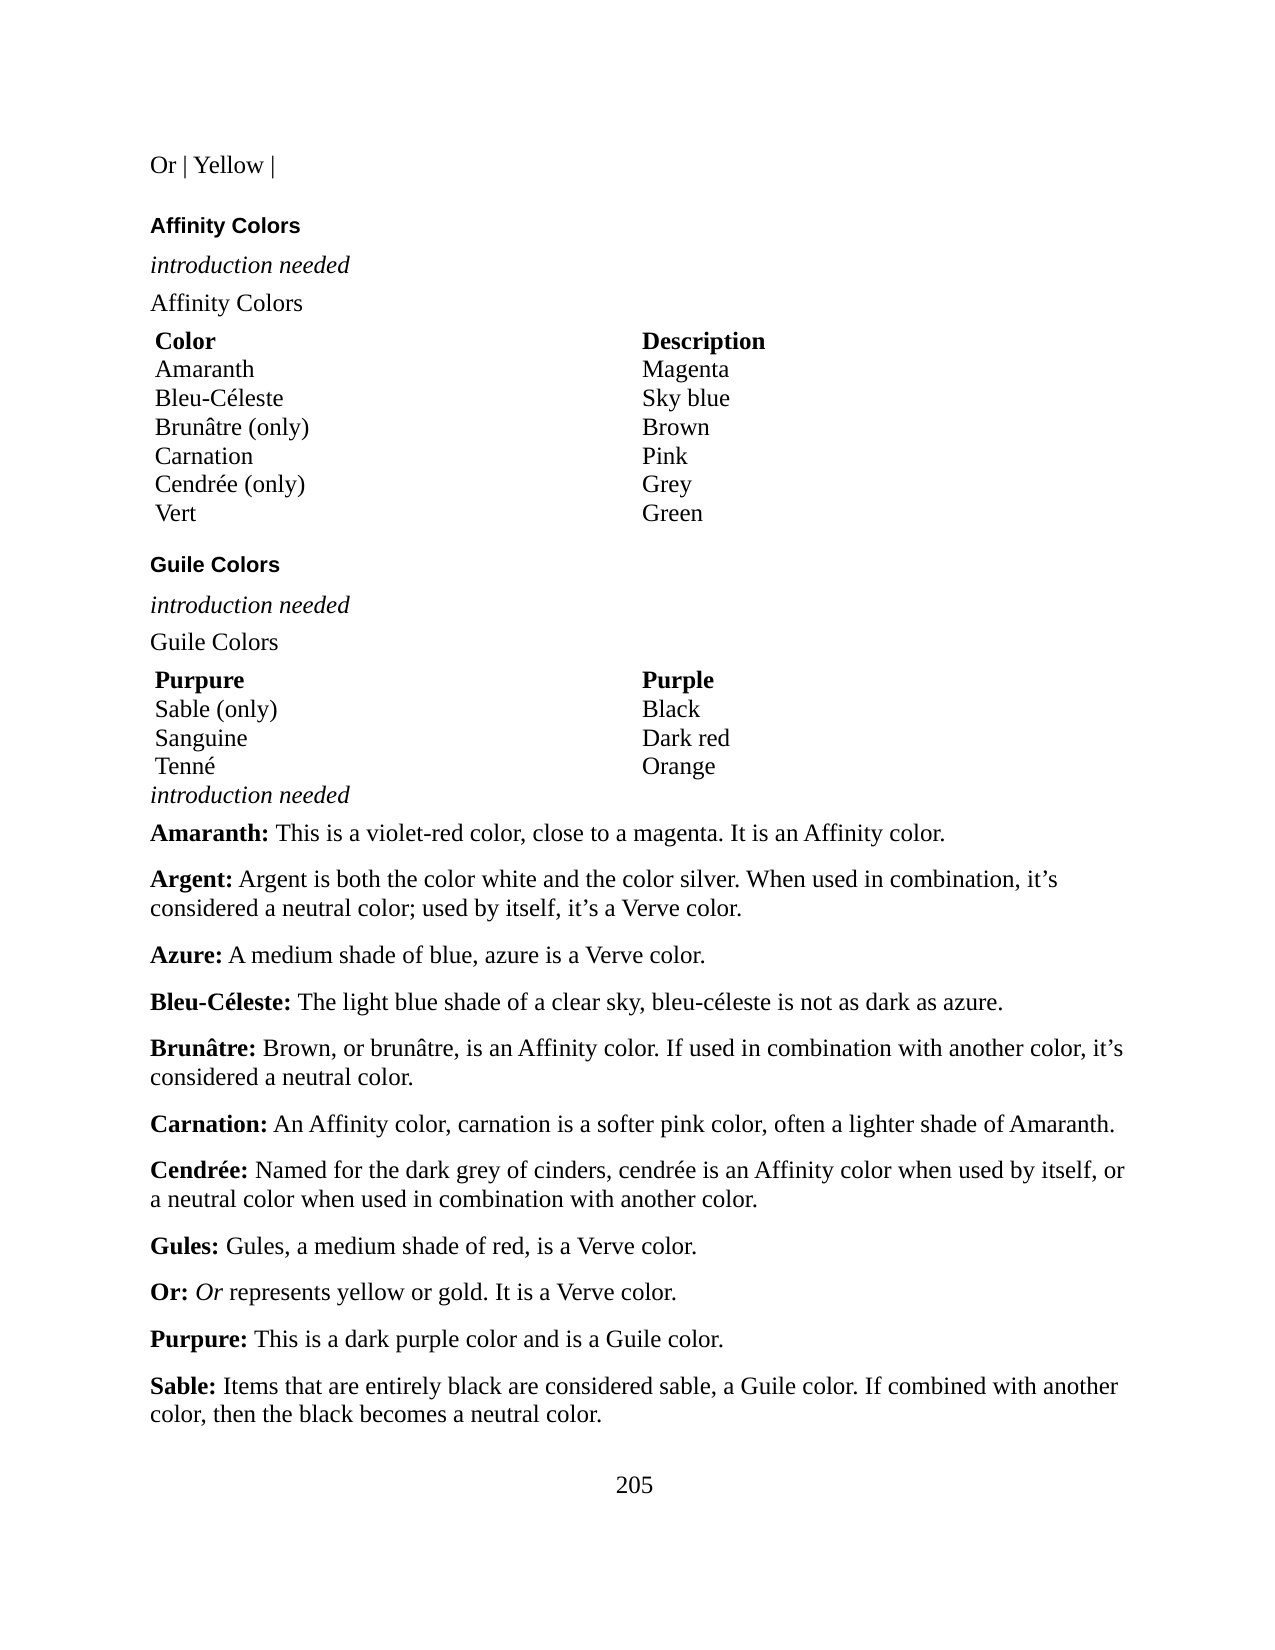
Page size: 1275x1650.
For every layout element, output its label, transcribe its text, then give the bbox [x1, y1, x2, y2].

table_cell Sable (only) [150, 694, 637, 723]
text Or | Yellow | [150, 150, 1125, 179]
table_cell Bleu-Céleste [150, 383, 637, 412]
subtitle Guile Colors [150, 552, 1125, 577]
text Argent: Argent is both the color white and the color silver. When used in combination, it’s considered a neutral color; used by itself, it’s a Verve color. [150, 864, 1125, 922]
text Affinity Colors [150, 288, 1125, 317]
text Sable: Items that are entirely black are considered sable, a Guile color. If combined with another color, then the black becomes a neutral color. [150, 1371, 1125, 1428]
table_header Color [150, 326, 637, 354]
table_cell Amaranth [150, 355, 637, 383]
table_cell Carnation [150, 441, 637, 469]
table_cell Sanguine [150, 723, 637, 751]
table_header Purple [638, 665, 1125, 694]
table_cell Green [638, 498, 1125, 527]
text introduction needed [150, 250, 1125, 279]
table_cell Cendrée (only) [150, 470, 637, 498]
table_cell Pink [638, 441, 1125, 469]
table_cell Tenné [150, 751, 637, 780]
table_cell Vert [150, 498, 637, 527]
table_cell Brown [638, 412, 1125, 441]
subtitle Affinity Colors [150, 213, 1125, 238]
table_header Description [638, 326, 1125, 354]
table_header Purpure [150, 665, 637, 694]
text Bleu-Céleste: The light blue shade of a clear sky, bleu-céleste is not as dark as azure. [150, 987, 1125, 1015]
text Purpure: This is a dark purple color and is a Guile color. [150, 1324, 1125, 1353]
table_cell Black [638, 694, 1125, 723]
text Cendrée: Named for the dark grey of cinders, cendrée is an Affinity color when used by itself, or a neutral color when used in combination with another color. [150, 1155, 1125, 1213]
table_cell Grey [638, 470, 1125, 498]
text Brunâtre: Brown, or brunâtre, is an Affinity color. If used in combination with another color, it’s considered a neutral color. [150, 1033, 1125, 1091]
text Guile Colors [150, 627, 1125, 656]
text Gules: Gules, a medium shade of red, is a Verve color. [150, 1231, 1125, 1259]
text introduction needed [150, 590, 1125, 618]
text introduction needed [150, 780, 1125, 809]
table_cell Sky blue [638, 383, 1125, 412]
text Or: Or represents yellow or gold. It is a Verve color. [150, 1277, 1125, 1306]
table_cell Orange [638, 751, 1125, 780]
text Amaranth: This is a violet-red color, close to a magenta. It is an Affinity color. [150, 818, 1125, 847]
text Carnation: An Affinity color, carnation is a softer pink color, often a lighter shade of Amaranth. [150, 1109, 1125, 1137]
table_cell Magenta [638, 355, 1125, 383]
table_cell Brunâtre (only) [150, 412, 637, 441]
text Azure: A medium shade of blue, azure is a Verve color. [150, 940, 1125, 969]
table_cell Dark red [638, 723, 1125, 751]
